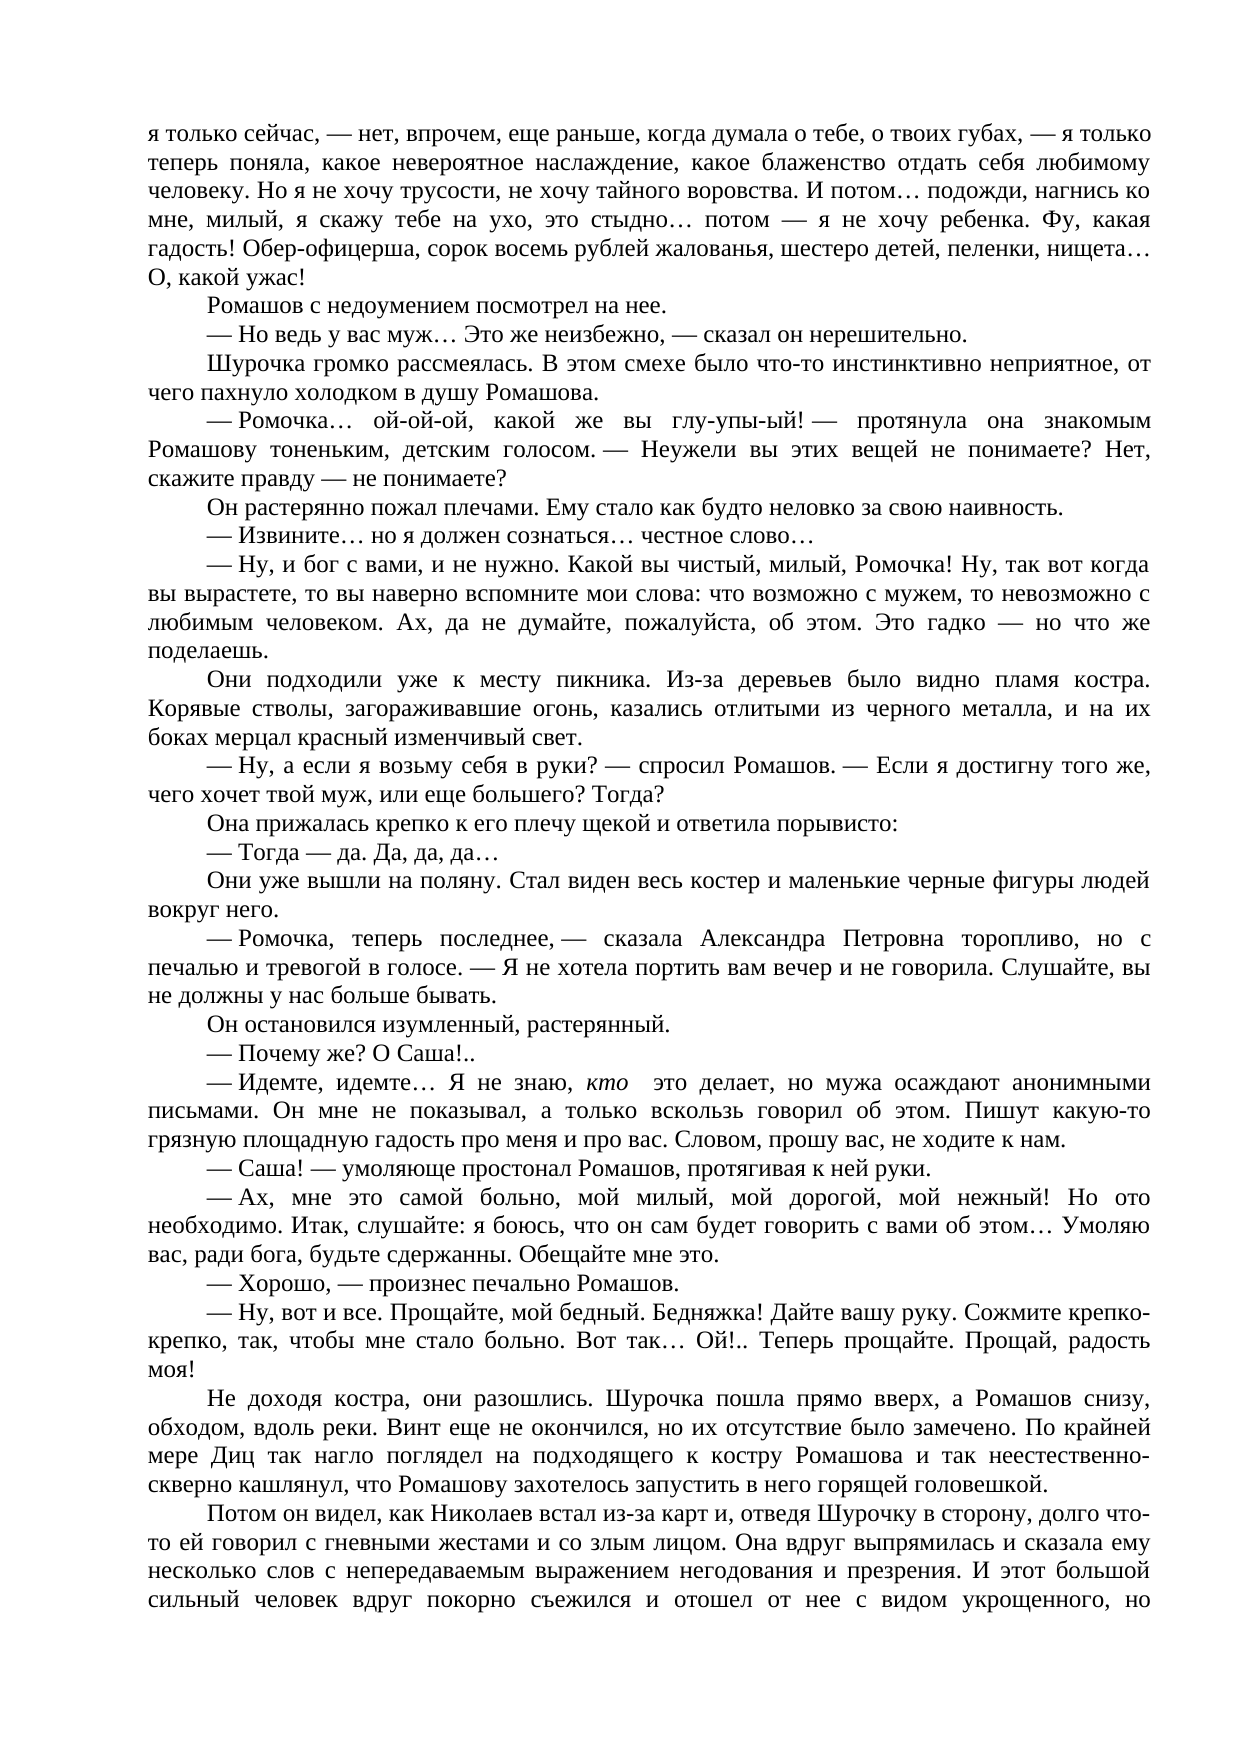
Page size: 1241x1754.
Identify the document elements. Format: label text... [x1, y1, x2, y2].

text — Но ведь у вас муж… Это же неизбежно, — сказал он нерешительно. [148, 319, 1152, 348]
text — Тогда — да. Да, да, да… [148, 837, 1152, 866]
text — Ну, и бог с вами, и не нужно. Какой вы чистый, милый, Ромочка! Ну, так вот когда вы вырастете, то вы наверно вспомните мои слова: что возможно с мужем, то невозможно с любимым человеком. Ах, да не думайте, пожалуйста, об этом. Это гадко — но что же поделаешь. [148, 549, 1152, 664]
text — Извините… но я должен сознаться… честное слово… [148, 521, 1152, 549]
text Потом он видел, как Николаев встал из-за карт и, отведя Шурочку в сторону, долго что-то ей говорил с гневными жестами и со злым лицом. Она вдруг выпрямилась и сказала ему несколько слов с непередаваемым выражением негодования и презрения. И этот большой сильный человек вдруг покорно съежился и отошел от нее с видом укрощенного, но [148, 1498, 1152, 1613]
text — Ромочка, теперь последнее, — сказала Александра Петровна торопливо, но с печалью и тревогой в голосе. — Я не хотела портить вам вечер и не говорила. Слушайте, вы не должны у нас больше бывать. [148, 923, 1152, 1009]
text — Ну, вот и все. Прощайте, мой бедный. Бедняжка! Дайте вашу руку. Сожмите крепко-крепко, так, чтобы мне стало больно. Вот так… Ой!.. Теперь прощайте. Прощай, радость моя! [148, 1297, 1152, 1383]
text — Саша! — умоляюще простонал Ромашов, протягивая к ней руки. [148, 1153, 1152, 1182]
text — Почему же? О Саша!.. [148, 1038, 1152, 1067]
text — Идемте, идемте… Я не знаю, кто это делает, но мужа осаждают анонимными письмами. Он мне не показывал, а только вскользь говорил об этом. Пишут какую-то грязную площадную гадость про меня и про вас. Словом, прошу вас, не ходите к нам. [148, 1067, 1152, 1153]
text Он растерянно пожал плечами. Ему стало как будто неловко за свою наивность. [148, 492, 1152, 521]
text Они подходили уже к месту пикника. Из-за деревьев было видно пламя костра. Корявые стволы, загораживавшие огонь, казались отлитыми из черного металла, и на их боках мерцал красный изменчивый свет. [148, 664, 1152, 751]
text Ромашов с недоумением посмотрел на нее. [148, 291, 1152, 319]
text Он остановился изумленный, растерянный. [148, 1009, 1152, 1038]
text Не доходя костра, они разошлись. Шурочка пошла прямо вверх, а Ромашов снизу, обходом, вдоль реки. Винт еще не окончился, но их отсутствие было замечено. По крайней мере Диц так нагло поглядел на подходящего к костру Ромашова и так неестественно-скверно кашлянул, что Ромашову захотелось запустить в него горящей головешкой. [148, 1383, 1152, 1498]
text — Ромочка… ой-ой-ой, какой же вы глу-упы-ый! — протянула она знакомым Ромашову тоненьким, детским голосом. — Неужели вы этих вещей не понимаете? Нет, скажите правду — не понимаете? [148, 406, 1152, 492]
text — Хорошо, — произнес печально Ромашов. [148, 1268, 1152, 1297]
text Они уже вышли на поляну. Стал виден весь костер и маленькие черные фигуры людей вокруг него. [148, 866, 1152, 923]
text я только сейчас, — нет, впрочем, еще раньше, когда думала о тебе, о твоих губах, — я только теперь поняла, какое невероятное наслаждение, какое блаженство отдать себя любимому человеку. Но я не хочу трусости, не хочу тайного воровства. И потом… подожди, нагнись ко мне, милый, я скажу тебе на ухо, это стыдно… потом — я не хочу ребенка. Фу, какая гадость! Обер-офицерша, сорок восемь рублей жалованья, шестеро детей, пеленки, нищета… О, какой ужас! [148, 118, 1152, 291]
text — Ах, мне это самой больно, мой милый, мой дорогой, мой нежный! Но ото необходимо. Итак, слушайте: я боюсь, что он сам будет говорить с вами об этом… Умоляю вас, ради бога, будьте сдержанны. Обещайте мне это. [148, 1182, 1152, 1268]
text Она прижалась крепко к его плечу щекой и ответила порывисто: [148, 808, 1152, 837]
text — Ну, а если я возьму себя в руки? — спросил Ромашов. — Если я достигну того же, чего хочет твой муж, или еще большего? Тогда? [148, 751, 1152, 808]
text Шурочка громко рассмеялась. В этом смехе было что-то инстинктивно неприятное, от чего пахнуло холодком в душу Ромашова. [148, 348, 1152, 406]
